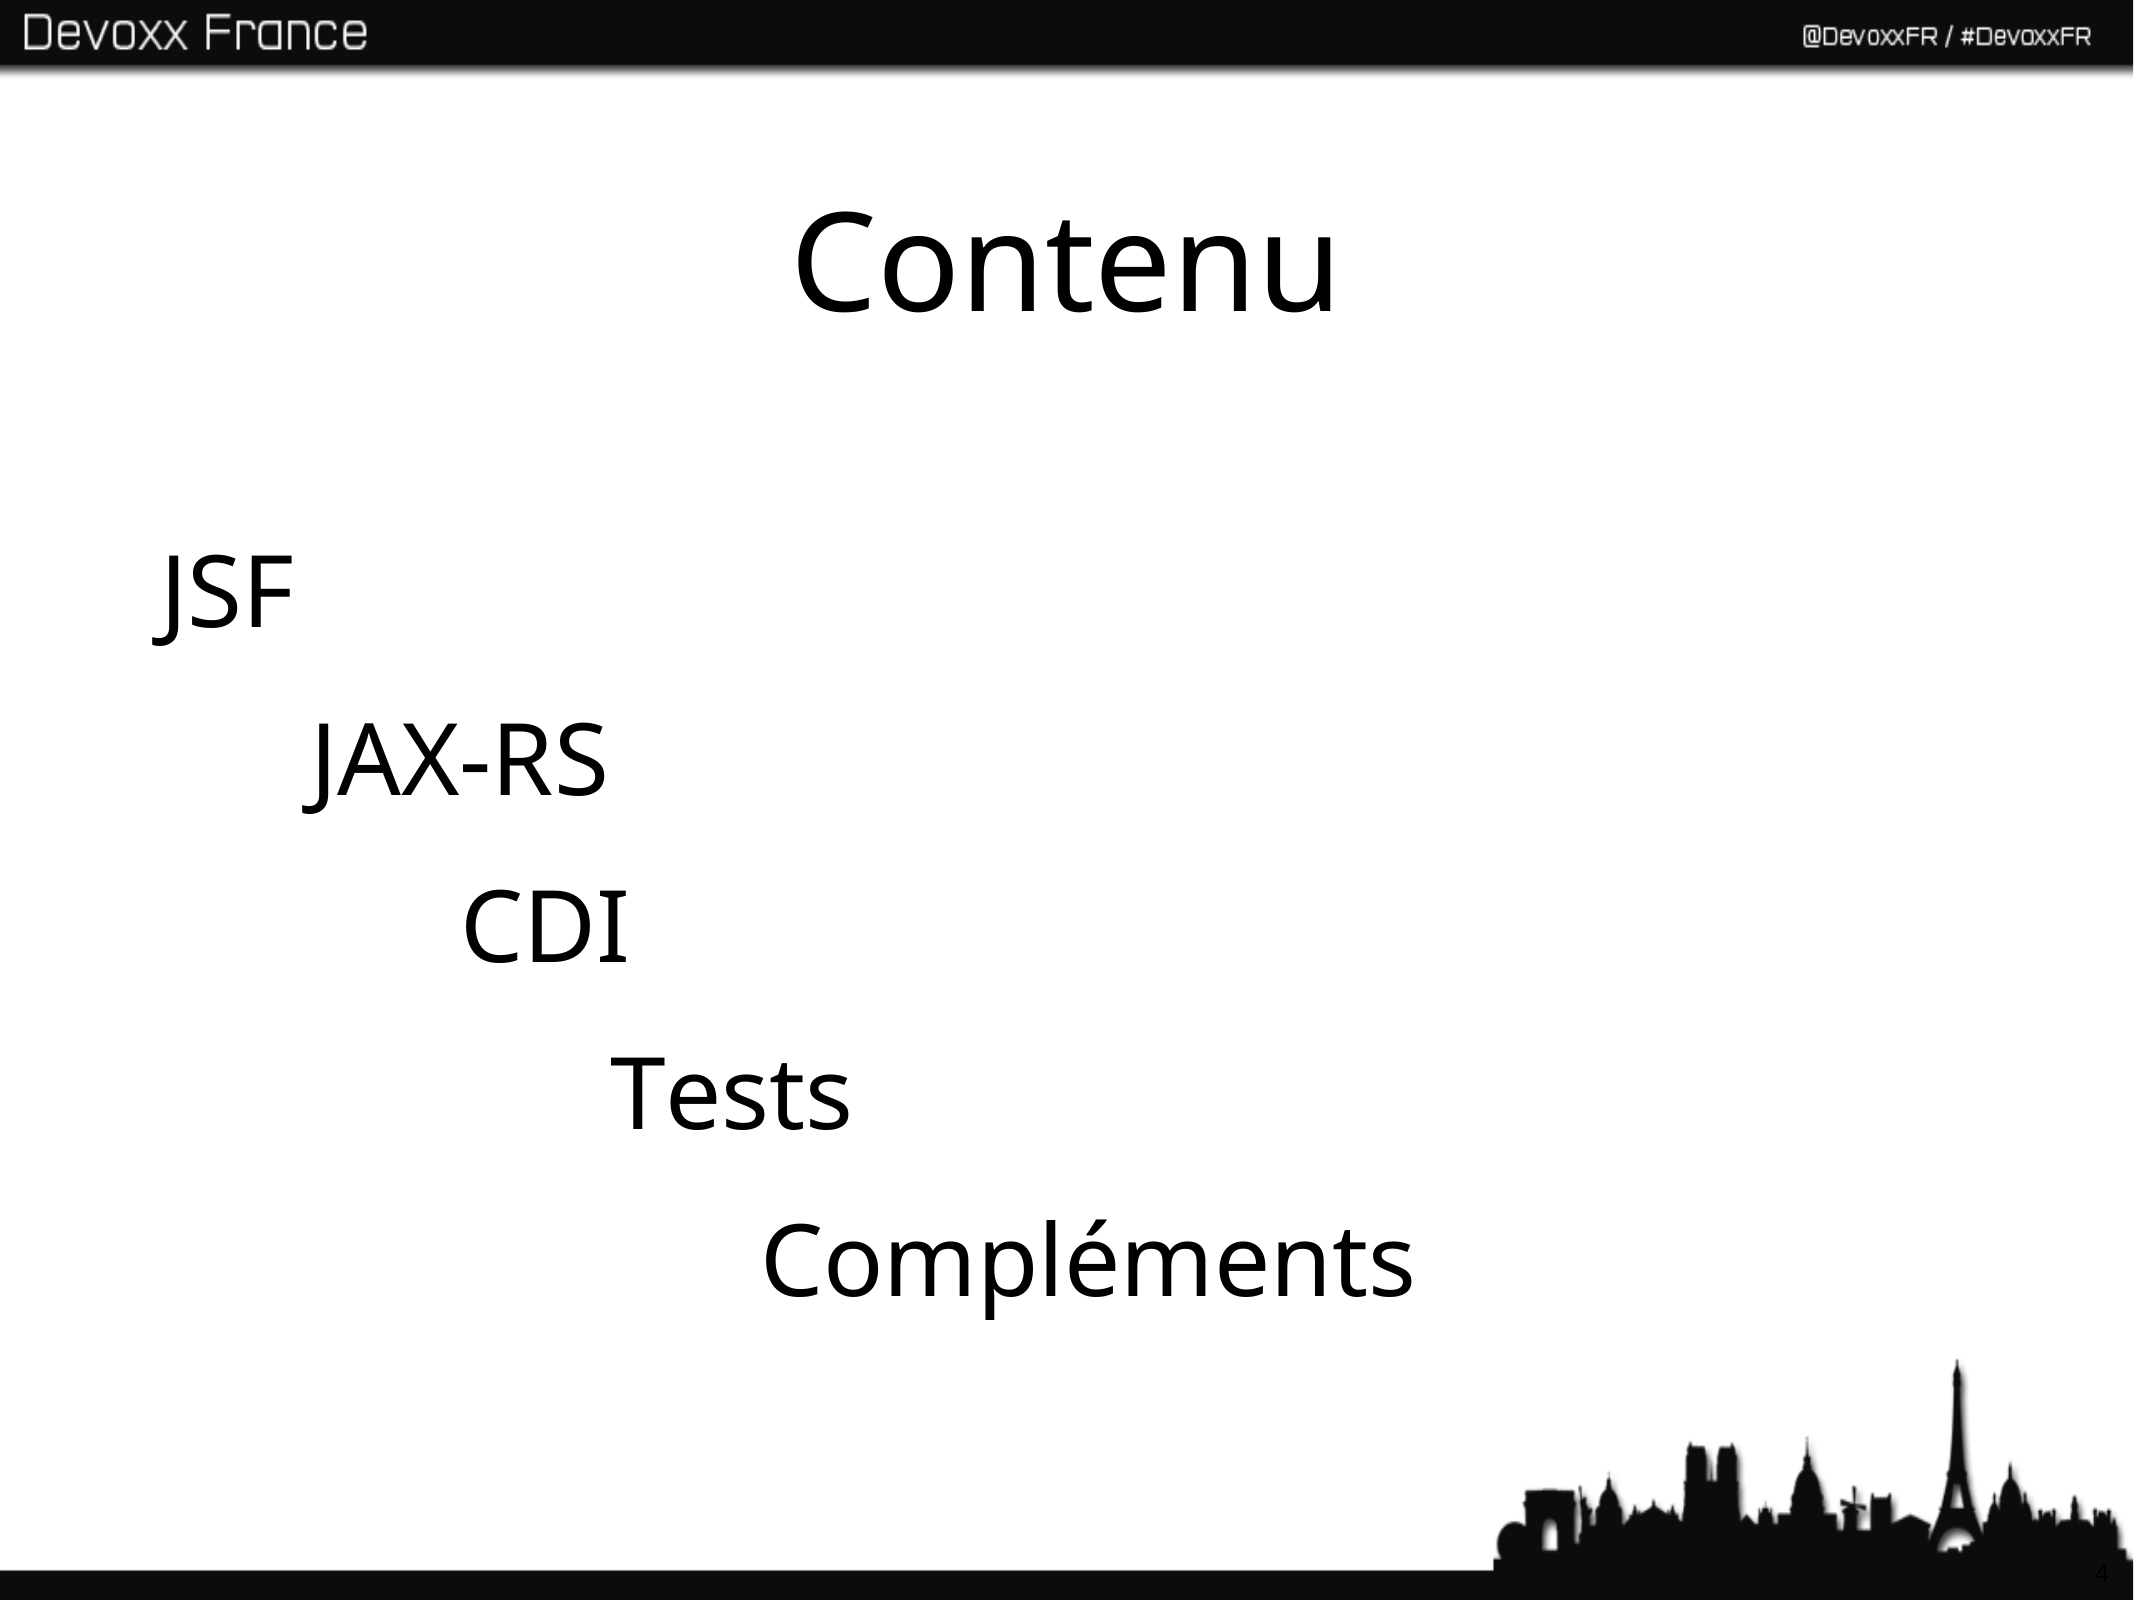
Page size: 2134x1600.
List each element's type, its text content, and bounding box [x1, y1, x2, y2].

picture [0, 0, 2134, 1600]
list JSF JAX-RS CDI Tests Compléments [151, 519, 1982, 1448]
title Contenu [151, 165, 1982, 438]
